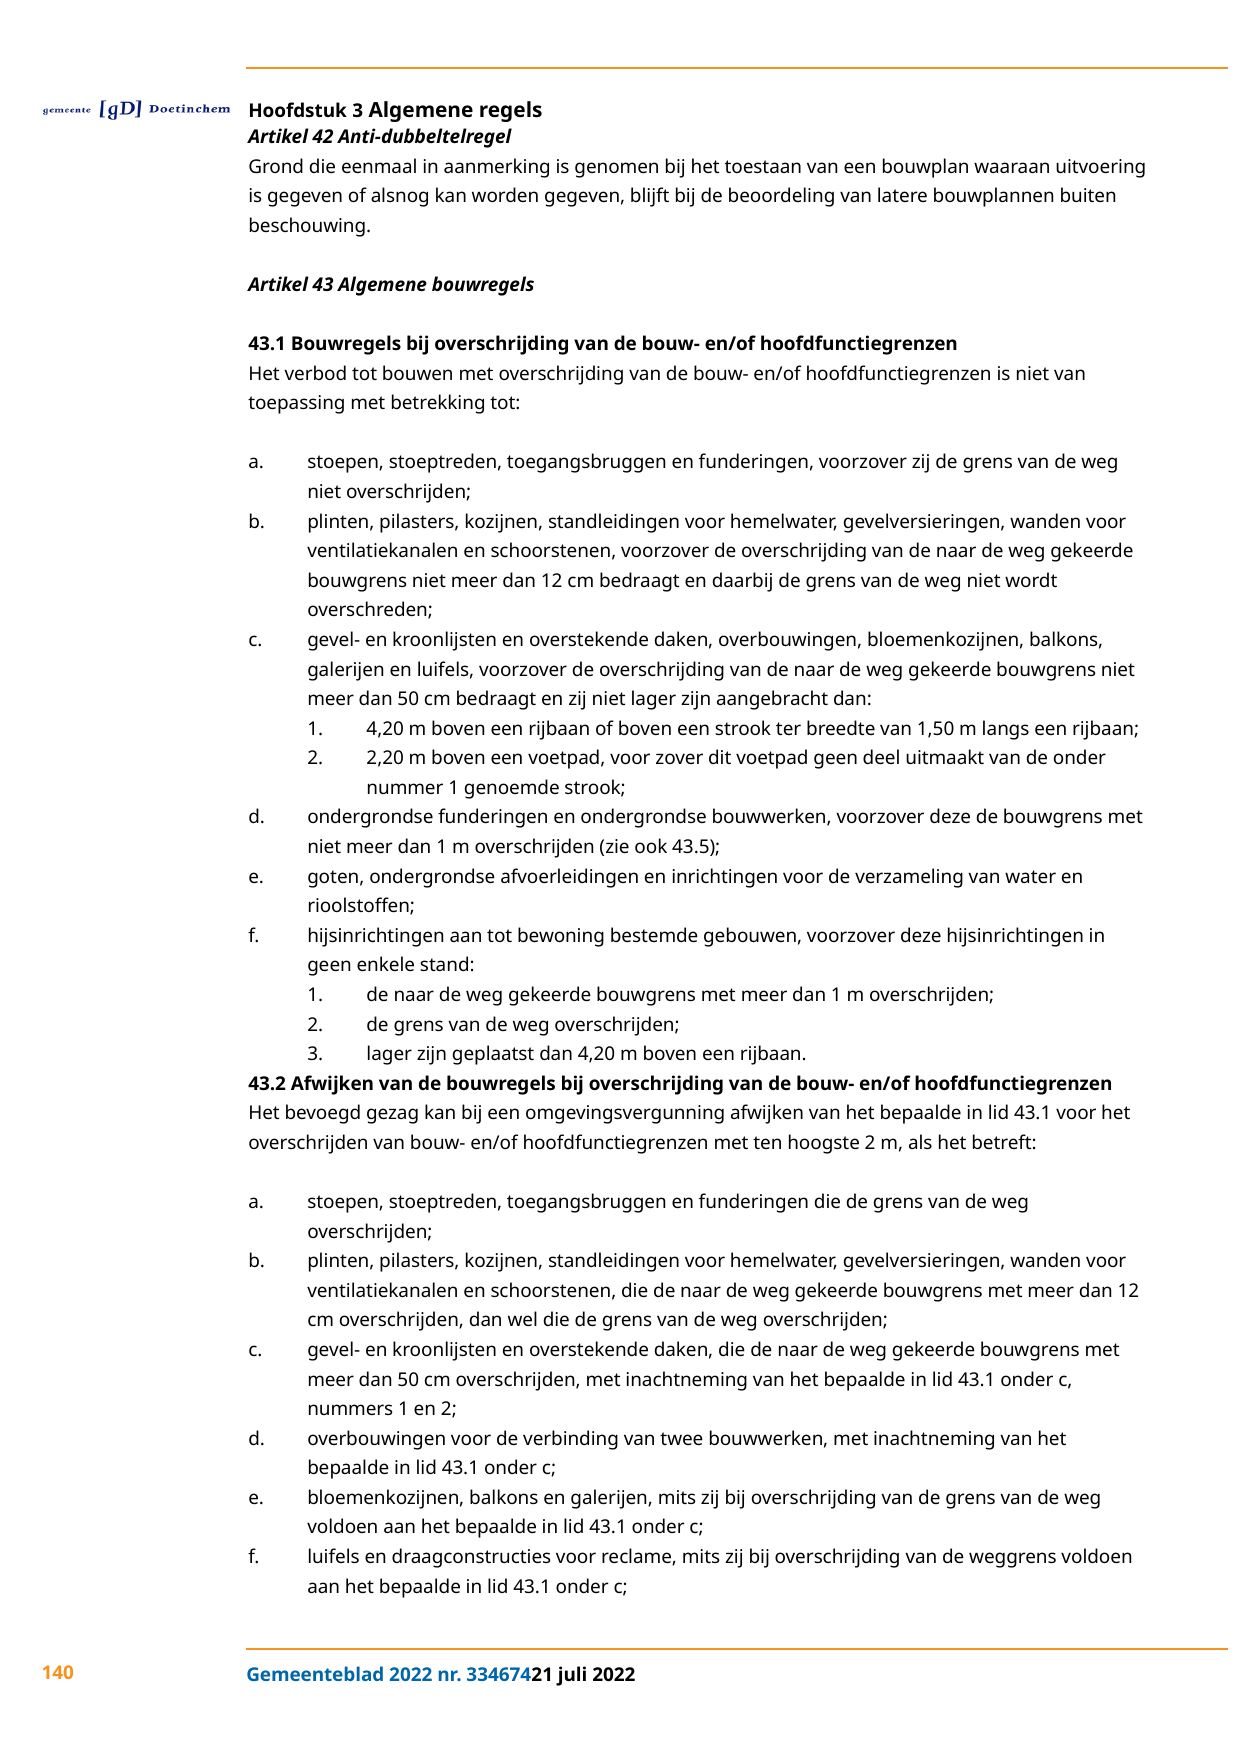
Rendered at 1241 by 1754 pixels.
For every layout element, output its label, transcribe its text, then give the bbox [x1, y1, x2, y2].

list hijsinrichtingen aan tot bewoning bestemde gebouwen, voorzover deze hijsinrichtingen in geen enkele stand: [248, 922, 1152, 977]
list plinten, pilasters, kozijnen, standleidingen voor hemelwater, gevelversieringen, wanden voor ventilatiekanalen en schoorstenen, die de naar de weg gekeerde bouwgrens met meer dan 12 cm overschrijden, dan wel die de grens van de weg overschrijden; [248, 1247, 1152, 1332]
list gevel- en kroonlijsten en overstekende daken, die de naar de weg gekeerde bouwgrens met meer dan 50 cm overschrijden, met inachtneming van het bepaalde in lid 43.1 onder c, nummers 1 en 2; [248, 1336, 1152, 1421]
text Artikel 42 Anti-dubbeltelregel [248, 123, 1152, 149]
list goten, ondergrondse afvoerleidingen en inrichtingen voor de verzameling van water en rioolstoffen; [248, 863, 1152, 918]
list overbouwingen voor de verbinding van twee bouwwerken, met inachtneming van het bepaalde in lid 43.1 onder c; [248, 1425, 1152, 1480]
text 43.2 Afwijken van de bouwregels bij overschrijding van de bouw- en/of hoofdfunctiegrenzen [248, 1070, 1152, 1096]
list stoepen, stoeptreden, toegangsbruggen en funderingen, voorzover zij de grens van de weg niet overschrijden; [248, 449, 1152, 504]
list luifels en draagconstructies voor reclame, mits zij bij overschrijding van de weggrens voldoen aan het bepaalde in lid 43.1 onder c; [248, 1543, 1152, 1599]
picture [41, 47, 231, 172]
list ondergrondse funderingen en ondergrondse bouwwerken, voorzover deze de bouwgrens met niet meer dan 1 m overschrijden (zie ook 43.5); [248, 804, 1152, 859]
text Artikel 43 Algemene bouwregels [248, 271, 1152, 297]
list 2,20 m boven een voetpad, voor zover dit voetpad geen deel uitmaakt van de onder nummer 1 genoemde strook; [307, 744, 1152, 800]
list de naar de weg gekeerde bouwgrens met meer dan 1 m overschrijden; [307, 981, 1152, 1007]
list bloemenkozijnen, balkons en galerijen, mits zij bij overschrijding van de grens van de weg voldoen aan het bepaalde in lid 43.1 onder c; [248, 1484, 1152, 1539]
text Hoofdstuk 3 Algemene regels [248, 95, 1152, 123]
text 43.1 Bouwregels bij overschrijding van de bouw- en/of hoofdfunctiegrenzen [248, 330, 1152, 356]
list 4,20 m boven een rijbaan of boven een strook ter breedte van 1,50 m langs een rijbaan; [307, 715, 1152, 741]
text Het bevoegd gezag kan bij een omgevingsvergunning afwijken van het bepaalde in lid 43.1 voor het overschrijden van bouw- en/of hoofdfunctiegrenzen met ten hoogste 2 m, als het betreft: [248, 1099, 1152, 1155]
list stoepen, stoeptreden, toegangsbruggen en funderingen die de grens van de weg overschrijden; [248, 1188, 1152, 1244]
list lager zijn geplaatst dan 4,20 m boven een rijbaan. [307, 1040, 1152, 1066]
list gevel- en kroonlijsten en overstekende daken, overbouwingen, bloemenkozijnen, balkons, galerijen en luifels, voorzover de overschrijding van de naar de weg gekeerde bouwgrens niet meer dan 50 cm bedraagt en zij niet lager zijn aangebracht dan: [248, 626, 1152, 711]
text Grond die eenmaal in aanmerking is genomen bij het toestaan van een bouwplan waaraan uitvoering is gegeven of alsnog kan worden gegeven, blijft bij de beoordeling van latere bouwplannen buiten beschouwing. [248, 153, 1152, 238]
text Het verbod tot bouwen met overschrijding van de bouw- en/of hoofdfunctiegrenzen is niet van toepassing met betrekking tot: [248, 360, 1152, 415]
list de grens van de weg overschrijden; [307, 1011, 1152, 1037]
list plinten, pilasters, kozijnen, standleidingen voor hemelwater, gevelversieringen, wanden voor ventilatiekanalen en schoorstenen, voorzover de overschrijding van de naar de weg gekeerde bouwgrens niet meer dan 12 cm bedraagt en daarbij de grens van de weg niet wordt overschreden; [248, 508, 1152, 622]
